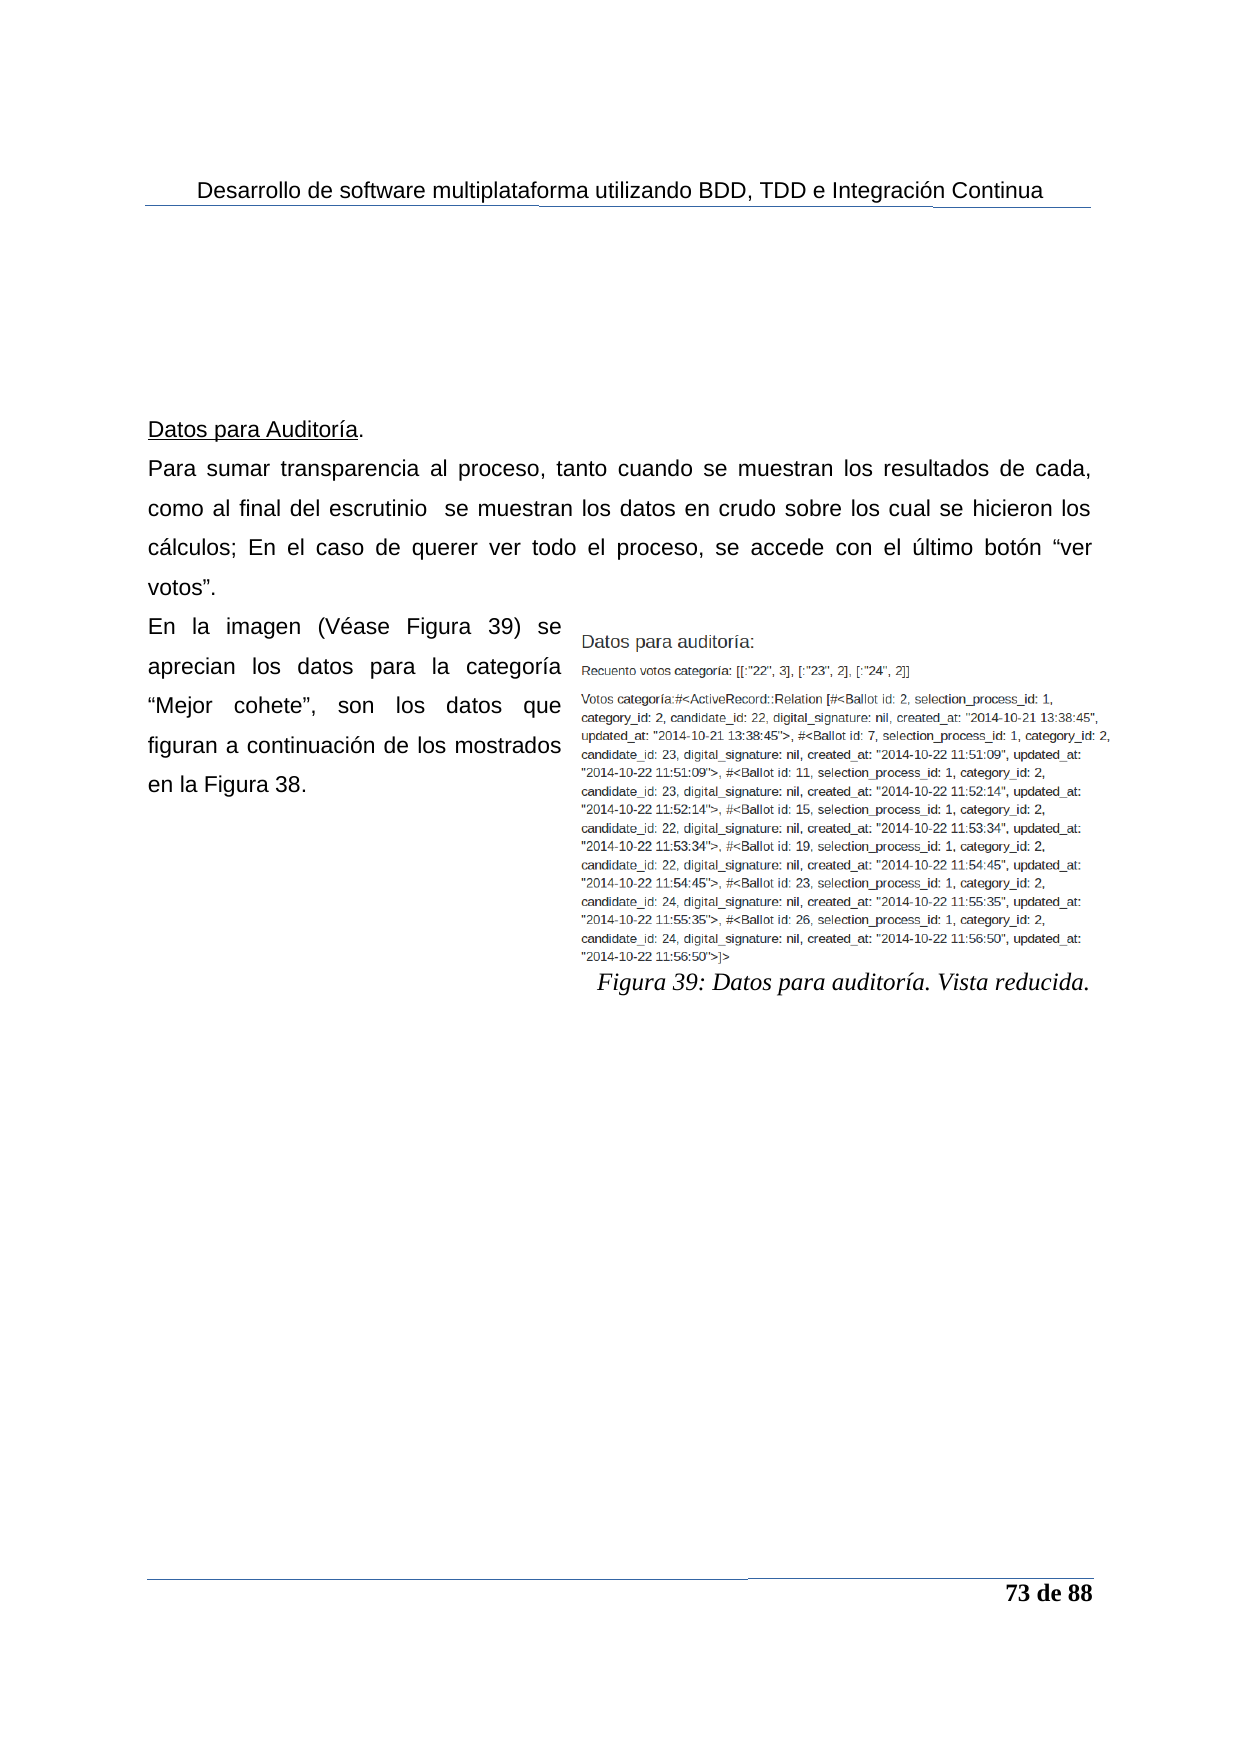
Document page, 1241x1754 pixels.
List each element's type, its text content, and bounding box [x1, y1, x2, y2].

picture [573, 628, 1114, 967]
text Para sumar transparencia al proceso, tanto cuando se muestran los resultados de cada, como al final del escrutinio se muestran los datos en crudo sobre los cual se hicieron los cálculos; En el caso de querer ver todo el proceso, se accede con el último botón “ver votos”. [148, 455, 1093, 600]
text Datos para Auditoría. [148, 416, 1093, 442]
text Figura 39: Datos para auditoría. Vista reducida. [573, 967, 1113, 996]
text [573, 996, 1113, 1022]
text En la imagen (Véase Figura 39) se aprecian los datos para la categoría “Mejor cohete”, son los datos que figuran a continuación de los mostrados en la Figura 38. [148, 613, 1113, 797]
